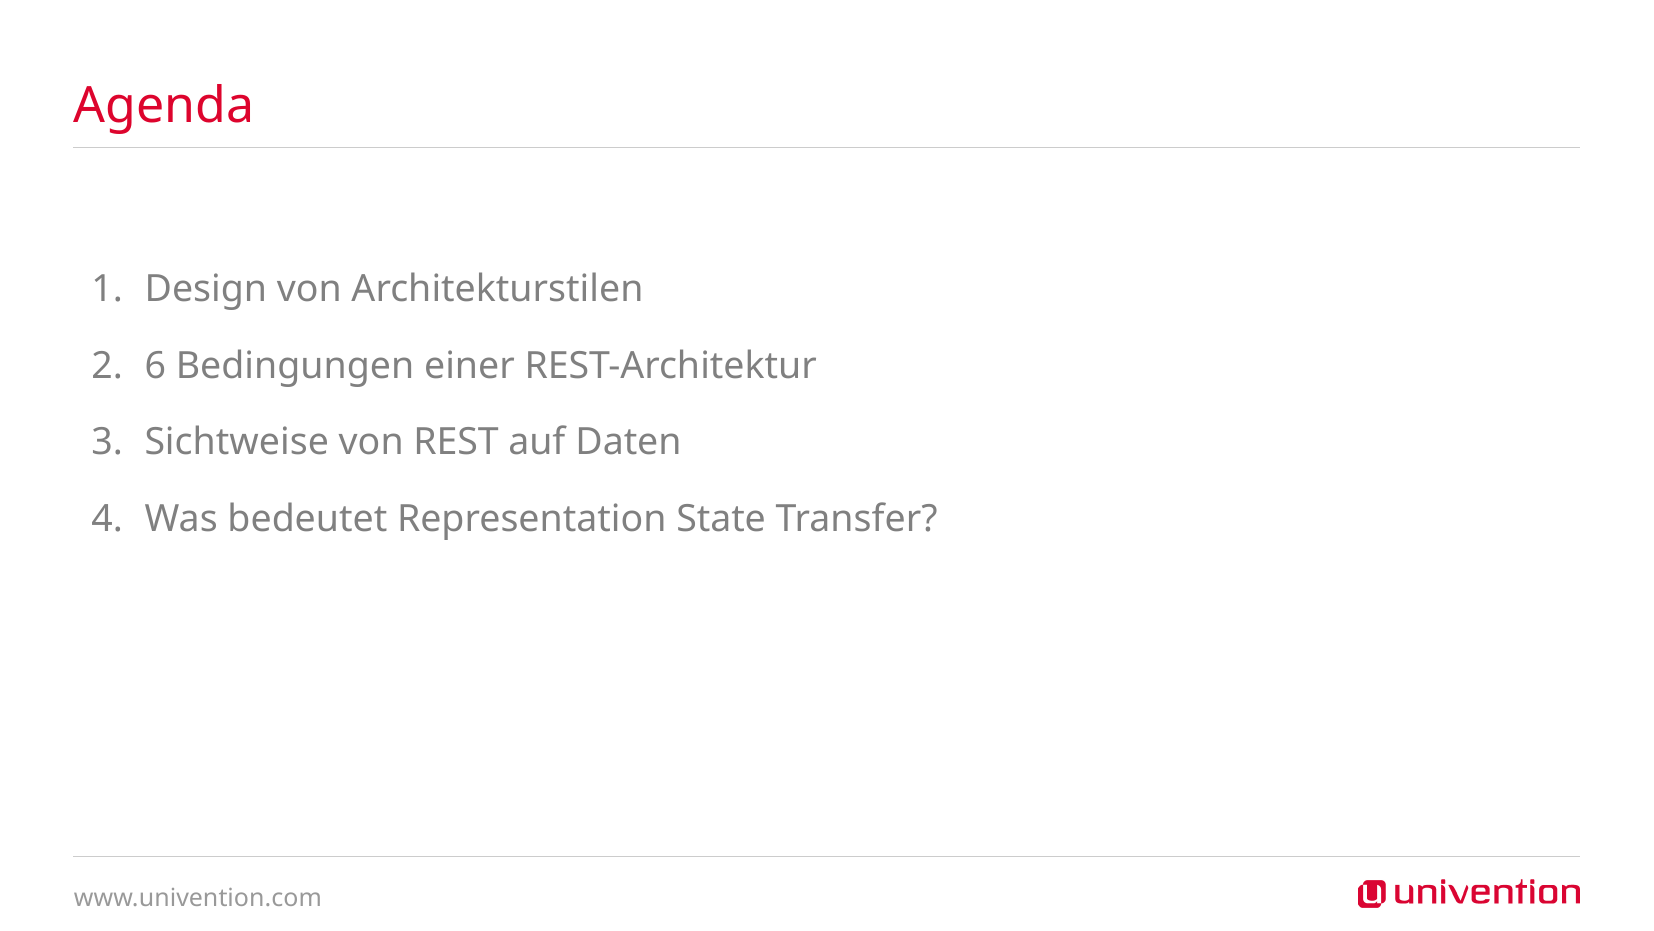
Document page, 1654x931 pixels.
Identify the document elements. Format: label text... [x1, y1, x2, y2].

picture [1358, 879, 1580, 908]
list Design von Architekturstilen 6 Bedingungen einer REST-Architektur Sichtweise von REST auf Daten Was bedeutet Representation State Transfer? [73, 236, 1580, 827]
title Agenda [73, 59, 1580, 148]
